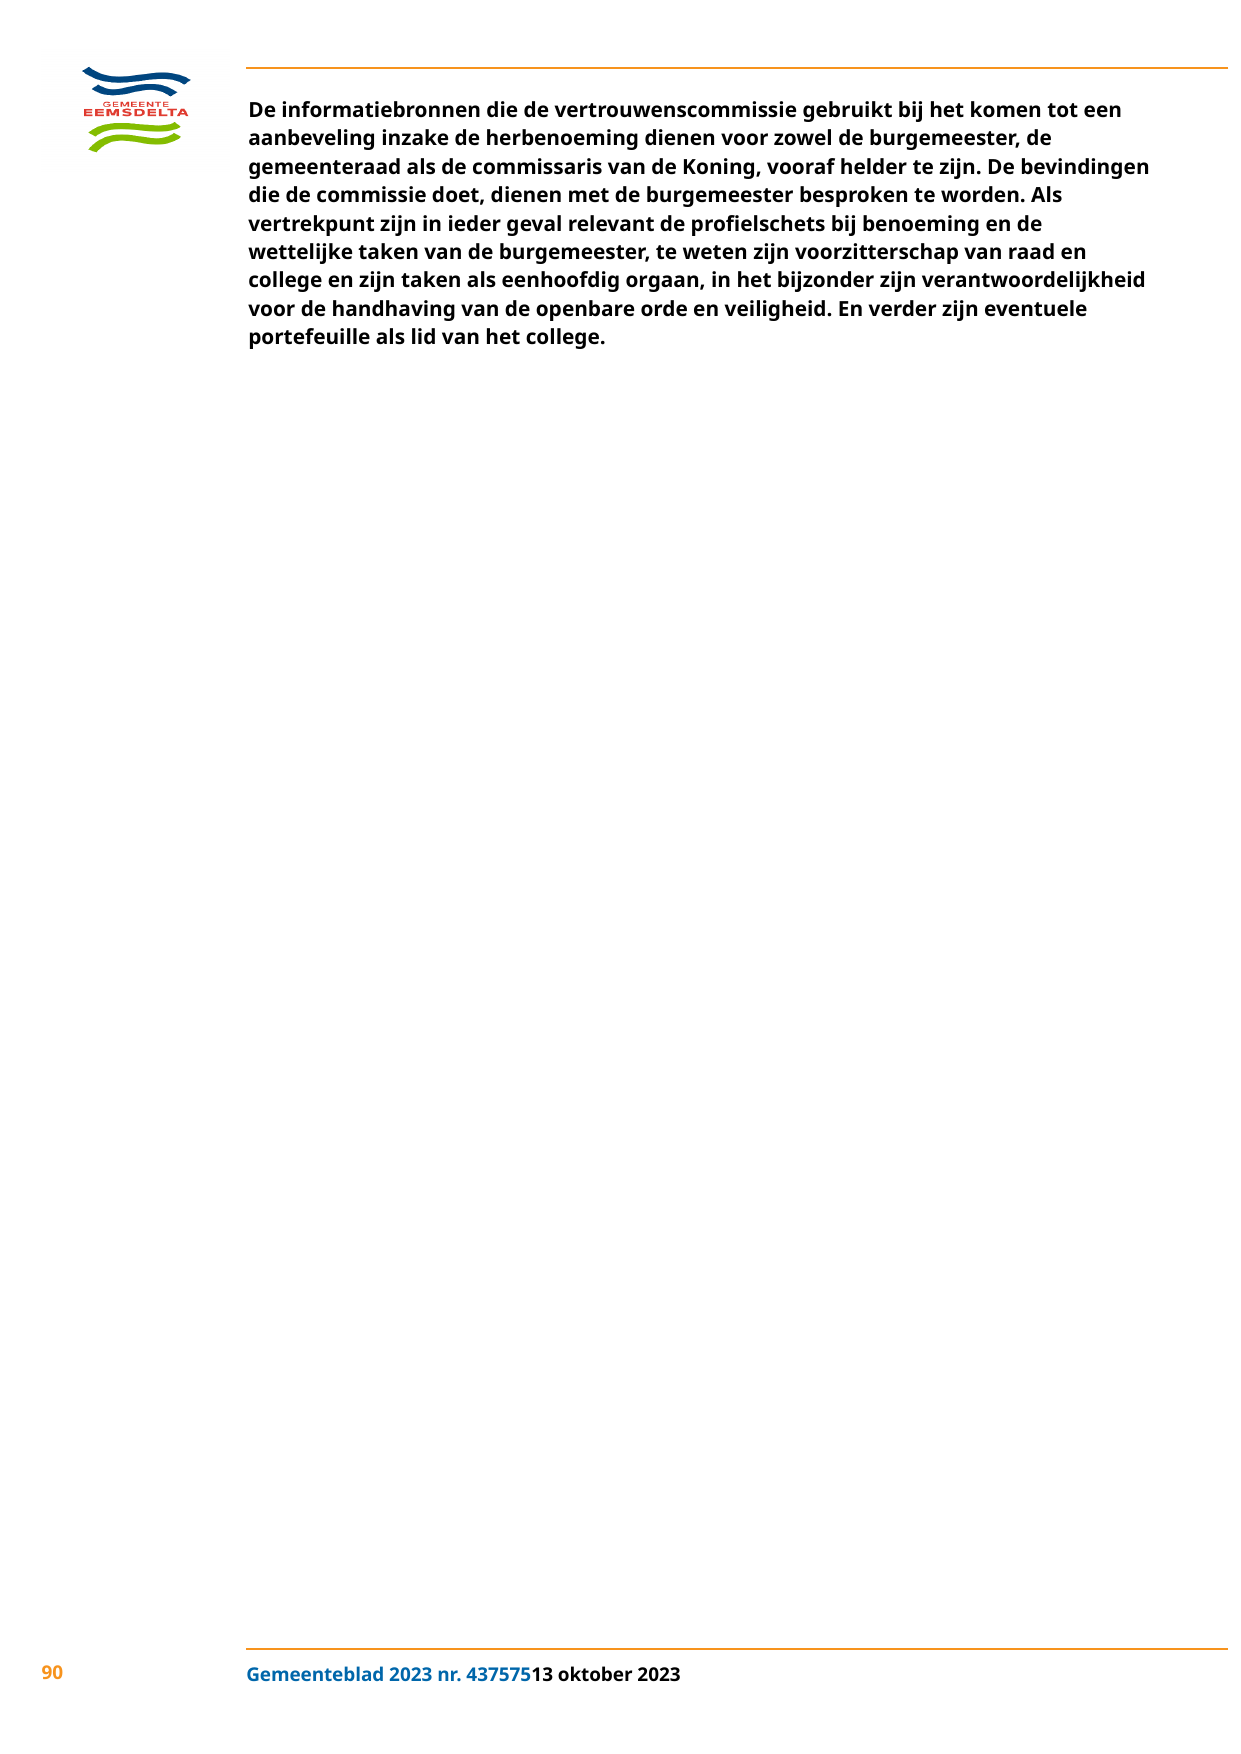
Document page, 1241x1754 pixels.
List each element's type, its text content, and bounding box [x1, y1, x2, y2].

picture [41, 47, 231, 172]
text De informatiebronnen die de vertrouwenscommissie gebruikt bij het komen tot een aanbeveling inzake de herbenoeming dienen voor zowel de burgemeester, de gemeenteraad als de commissaris van de Koning, vooraf helder te zijn. De bevindingen die de commissie doet, dienen met de burgemeester besproken te worden. Als vertrekpunt zijn in ieder geval relevant de profielschets bij benoeming en de wettelijke taken van de burgemeester, te weten zijn voorzitterschap van raad en college en zijn taken als eenhoofdig orgaan, in het bijzonder zijn verantwoordelijkheid voor de handhaving van de openbare orde en veiligheid. En verder zijn eventuele portefeuille als lid van het college. [248, 95, 1152, 351]
